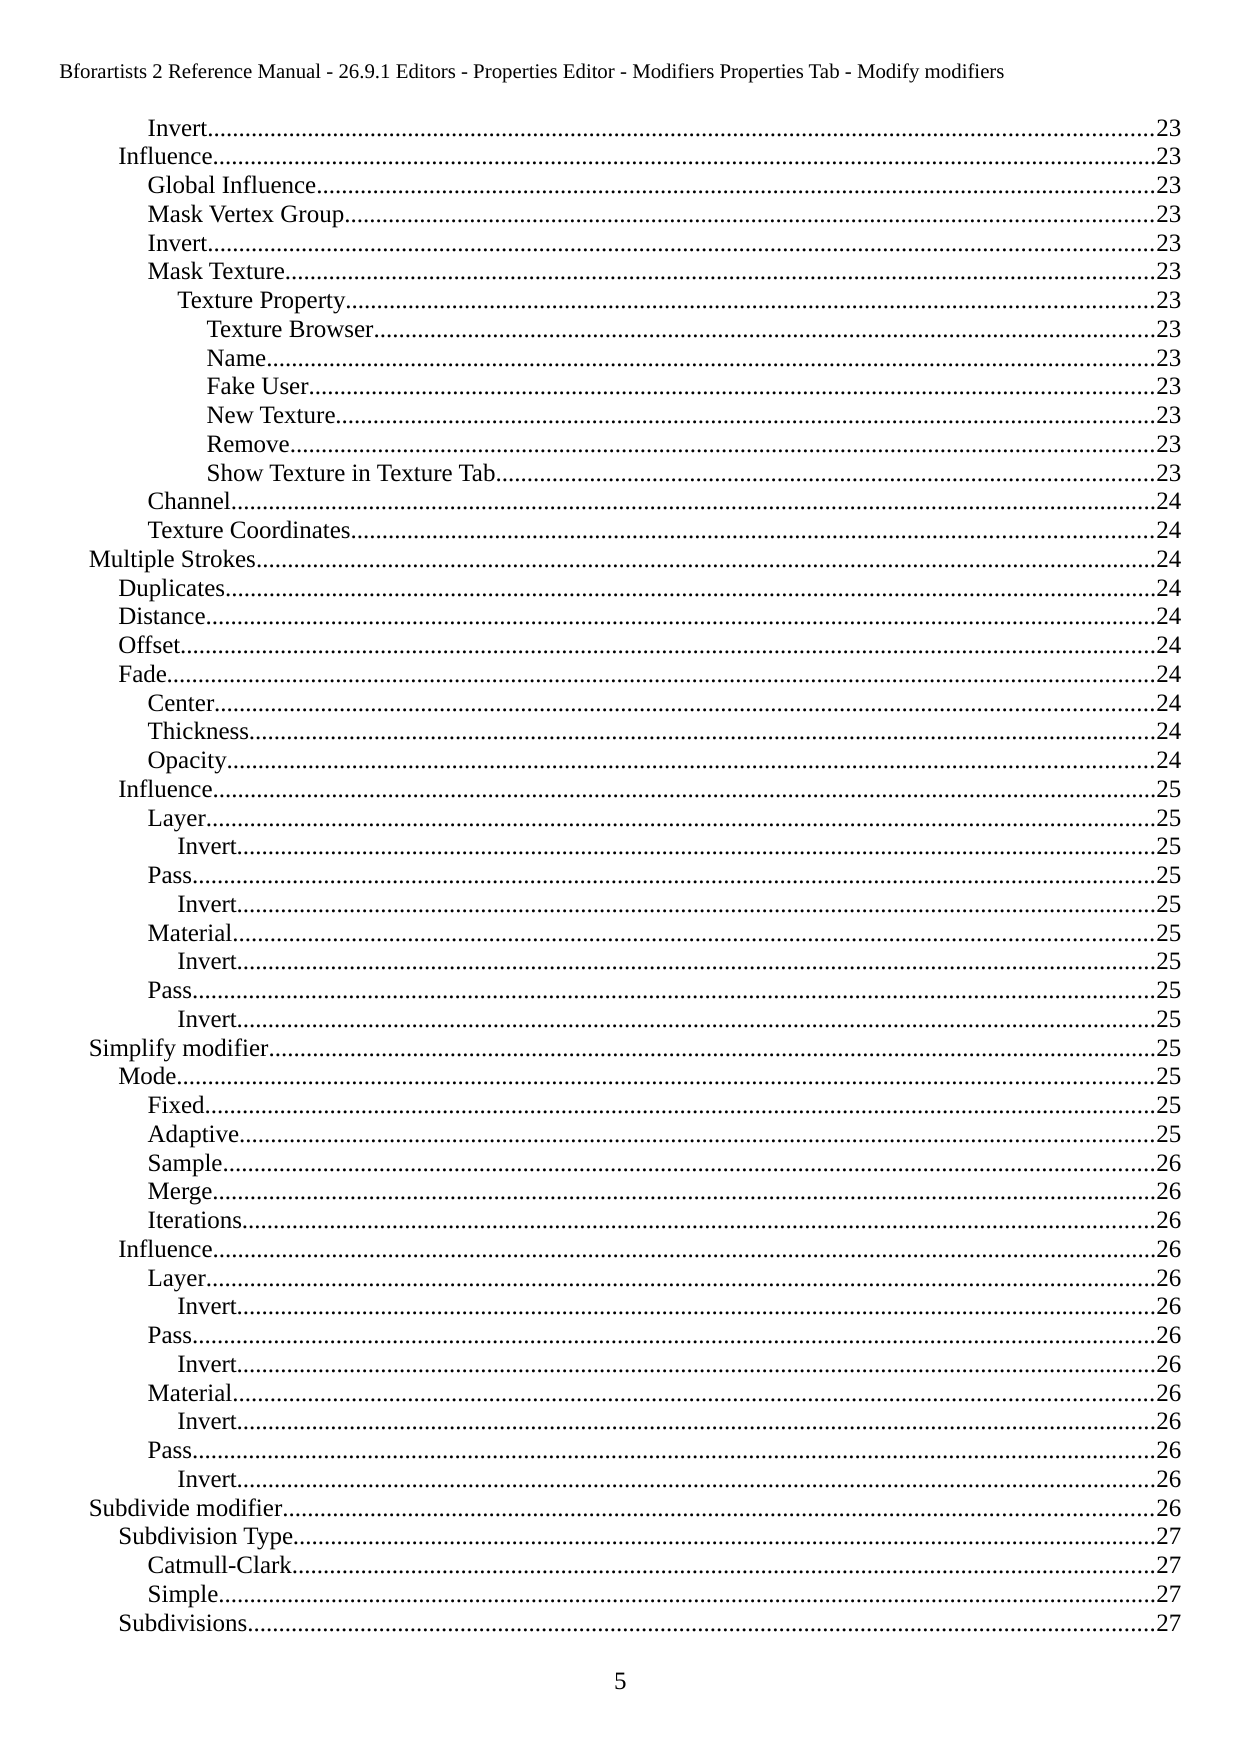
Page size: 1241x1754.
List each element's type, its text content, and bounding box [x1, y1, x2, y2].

text Invert 26 [177, 1406, 1181, 1435]
text Sample 26 [147, 1148, 1181, 1176]
text Fixed 25 [147, 1090, 1181, 1119]
text Catmull-Clark 27 [147, 1550, 1181, 1579]
text Pass 25 [147, 860, 1181, 889]
text Thickness 24 [147, 716, 1181, 745]
text Subdivisions 27 [118, 1608, 1181, 1636]
text Invert 26 [177, 1464, 1181, 1493]
text Pass 26 [147, 1320, 1181, 1349]
text Subdivide modifier 26 [88, 1493, 1181, 1521]
text Texture Coordinates 24 [147, 515, 1181, 544]
text Influence 23 [118, 141, 1181, 170]
text Invert 25 [177, 889, 1181, 918]
text Invert 25 [177, 946, 1181, 975]
text Invert 23 [147, 228, 1181, 256]
text Fade 24 [118, 659, 1181, 688]
text Remove 23 [206, 429, 1181, 458]
text Offset 24 [118, 630, 1181, 659]
text Center 24 [147, 688, 1181, 716]
text Distance 24 [118, 601, 1181, 630]
text Layer 25 [147, 803, 1181, 831]
text New Texture 23 [206, 400, 1181, 429]
text Material 25 [147, 918, 1181, 946]
text Channel 24 [147, 486, 1181, 515]
text Global Influence 23 [147, 170, 1181, 199]
text Adaptive 25 [147, 1119, 1181, 1148]
text Simple 27 [147, 1579, 1181, 1608]
text Mask Vertex Group 23 [147, 199, 1181, 228]
text Pass 26 [147, 1435, 1181, 1464]
text Multiple Strokes 24 [88, 544, 1181, 573]
text Pass 25 [147, 975, 1181, 1004]
text Iterations 26 [147, 1205, 1181, 1234]
text Opacity 24 [147, 745, 1181, 774]
text Invert 26 [177, 1291, 1181, 1320]
text Subdivision Type 27 [118, 1521, 1181, 1550]
text Name 23 [206, 343, 1181, 371]
text Fake User 23 [206, 371, 1181, 400]
text Merge 26 [147, 1176, 1181, 1205]
text Texture Property 23 [177, 285, 1181, 314]
text Material 26 [147, 1378, 1181, 1406]
text Mode 25 [118, 1061, 1181, 1090]
text Layer 26 [147, 1263, 1181, 1291]
text Invert 26 [177, 1349, 1181, 1378]
text Mask Texture 23 [147, 256, 1181, 285]
text Duplicates 24 [118, 573, 1181, 601]
text Invert 23 [147, 113, 1181, 141]
text Invert 25 [177, 1004, 1181, 1033]
text Influence 25 [118, 774, 1181, 803]
text Invert 25 [177, 831, 1181, 860]
text Simplify modifier 25 [88, 1033, 1181, 1061]
text Influence 26 [118, 1234, 1181, 1263]
text Texture Browser 23 [206, 314, 1181, 343]
text Show Texture in Texture Tab 23 [206, 458, 1181, 486]
